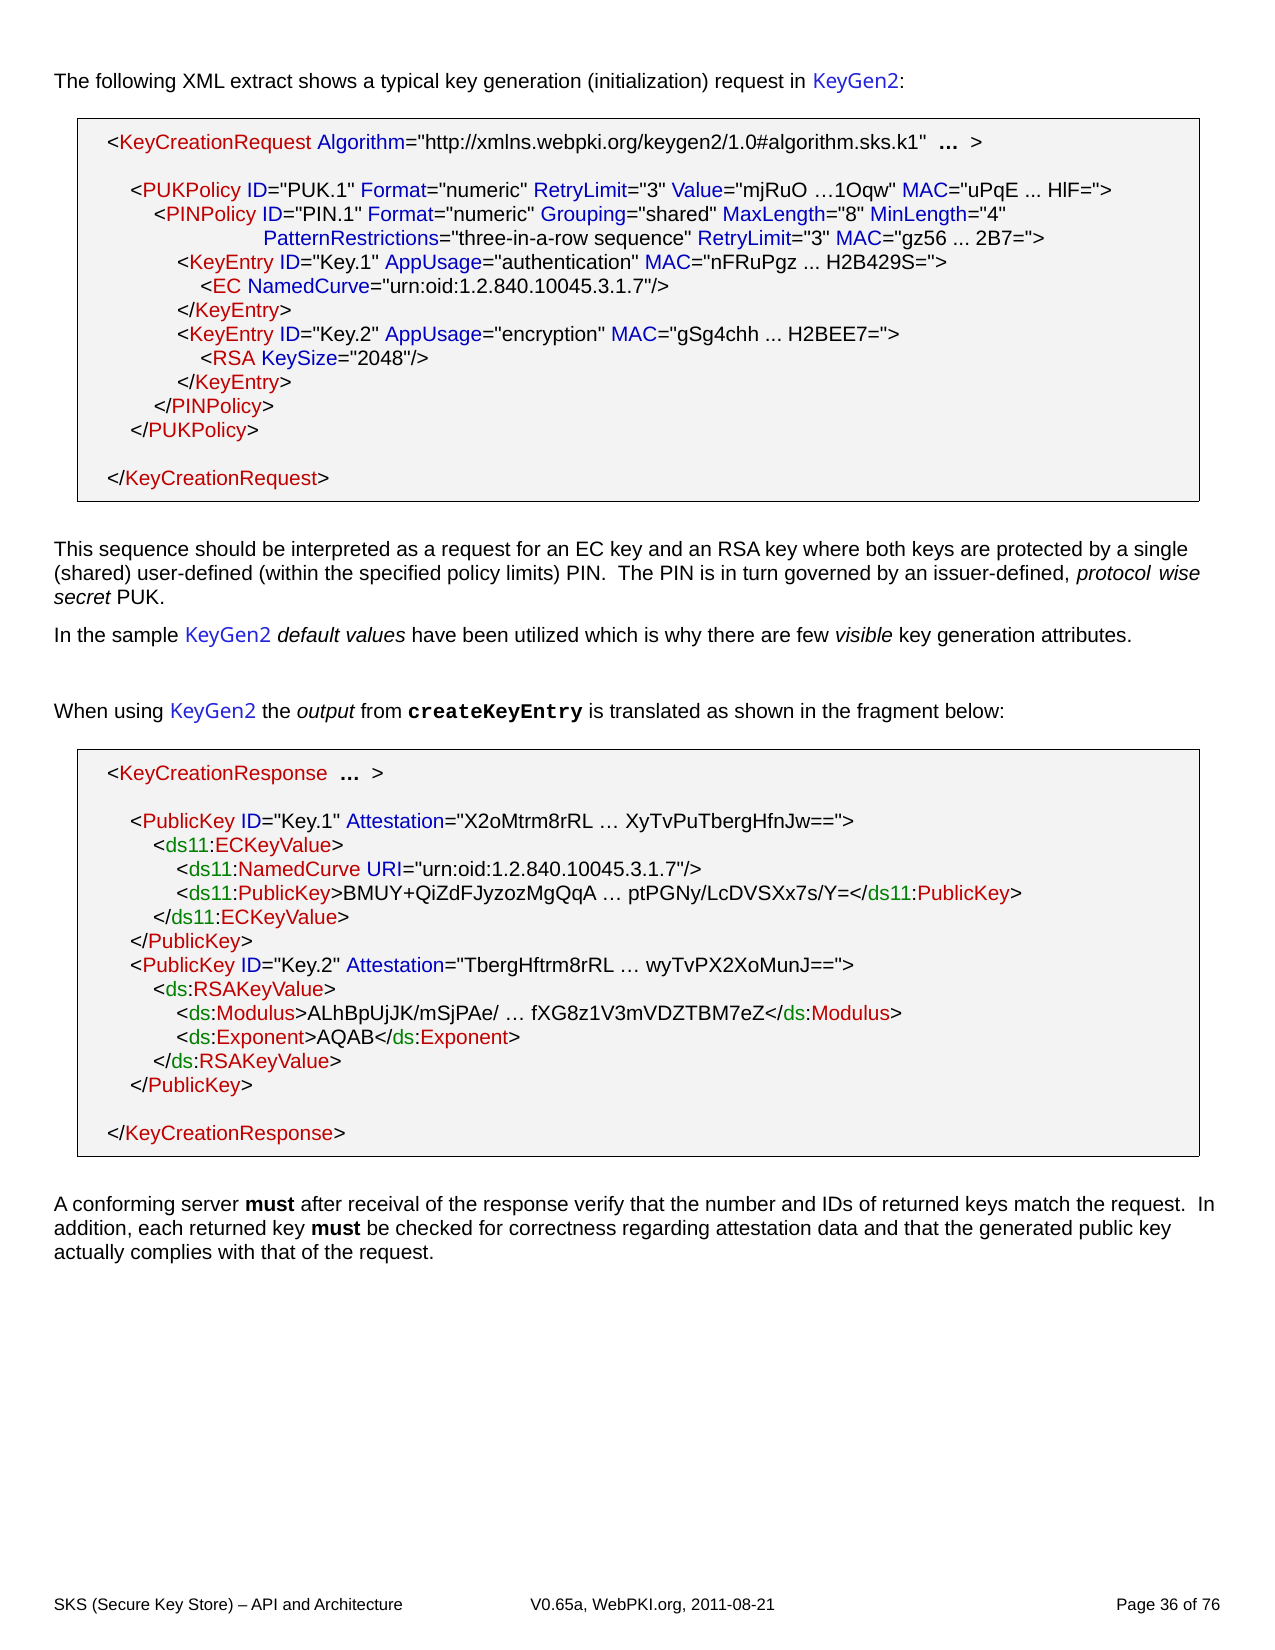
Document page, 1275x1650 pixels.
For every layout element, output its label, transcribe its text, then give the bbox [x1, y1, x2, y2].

table_header <KeyCreationRequest Algorithm="http://xmlns.webpki.org/keygen2/1.0#algorithm.sks.k1" … > <PUKPolicy ID="PUK.1" Format="numeric" RetryLimit="3" Value="mjRuO …1Oqw" MAC="uPqE ... HlF="> <PINPolicy ID="PIN.1" Format="numeric" Grouping="shared" MaxLength="8" MinLength="4" PatternRestrictions="three-in-a-row sequence" RetryLimit="3" MAC="gz56 ... 2B7="> <KeyEntry ID="Key.1" AppUsage="authentication" MAC="nFRuPgz ... H2B429S="> <EC NamedCurve="urn:oid:1.2.840.10045.3.1.7"/> </KeyEntry> <KeyEntry ID="Key.2" AppUsage="encryption" MAC="gSg4chh ... H2BEE7="> <RSA KeySize="2048"/> </KeyEntry> </PINPolicy> </PUKPolicy> </KeyCreationRequest> [78, 119, 1199, 501]
text When using KeyGen2 the output from createKeyEntry is translated as shown in the fragment below: [54, 697, 1221, 749]
text The following XML extract shows a typical key generation (initialization) request in KeyGen2: [54, 66, 1221, 118]
text A conforming server must after receival of the response verify that the number and IDs of returned keys match the request. In addition, each returned key must be checked for correctness regarding attestation data and that the generated public key actually complies with that of the request. [54, 1192, 1221, 1264]
text In the sample KeyGen2 default values have been utilized which is why there are few visible key generation attributes. [54, 621, 1221, 649]
text This sequence should be interpreted as a request for an EC key and an RSA key where both keys are protected by a single (shared) user-defined (within the specified policy limits) PIN. The PIN is in turn governed by an issuer-defined, protocol wise secret PUK. [54, 537, 1221, 609]
table_header <KeyCreationResponse … > <PublicKey ID="Key.1" Attestation="X2oMtrm8rRL … XyTvPuTbergHfnJw=="> <ds11:ECKeyValue> <ds11:NamedCurve URI="urn:oid:1.2.840.10045.3.1.7"/> <ds11:PublicKey>BMUY+QiZdFJyzozMgQqA … ptPGNy/LcDVSXx7s/Y=</ds11:PublicKey> </ds11:ECKeyValue> </PublicKey> <PublicKey ID="Key.2" Attestation="TbergHftrm8rRL … wyTvPX2XoMunJ=="> <ds:RSAKeyValue> <ds:Modulus>ALhBpUjJK/mSjPAe/ … fXG8z1V3mVDZTBM7eZ</ds:Modulus> <ds:Exponent>AQAB</ds:Exponent> </ds:RSAKeyValue> </PublicKey> </KeyCreationResponse> [78, 750, 1199, 1156]
